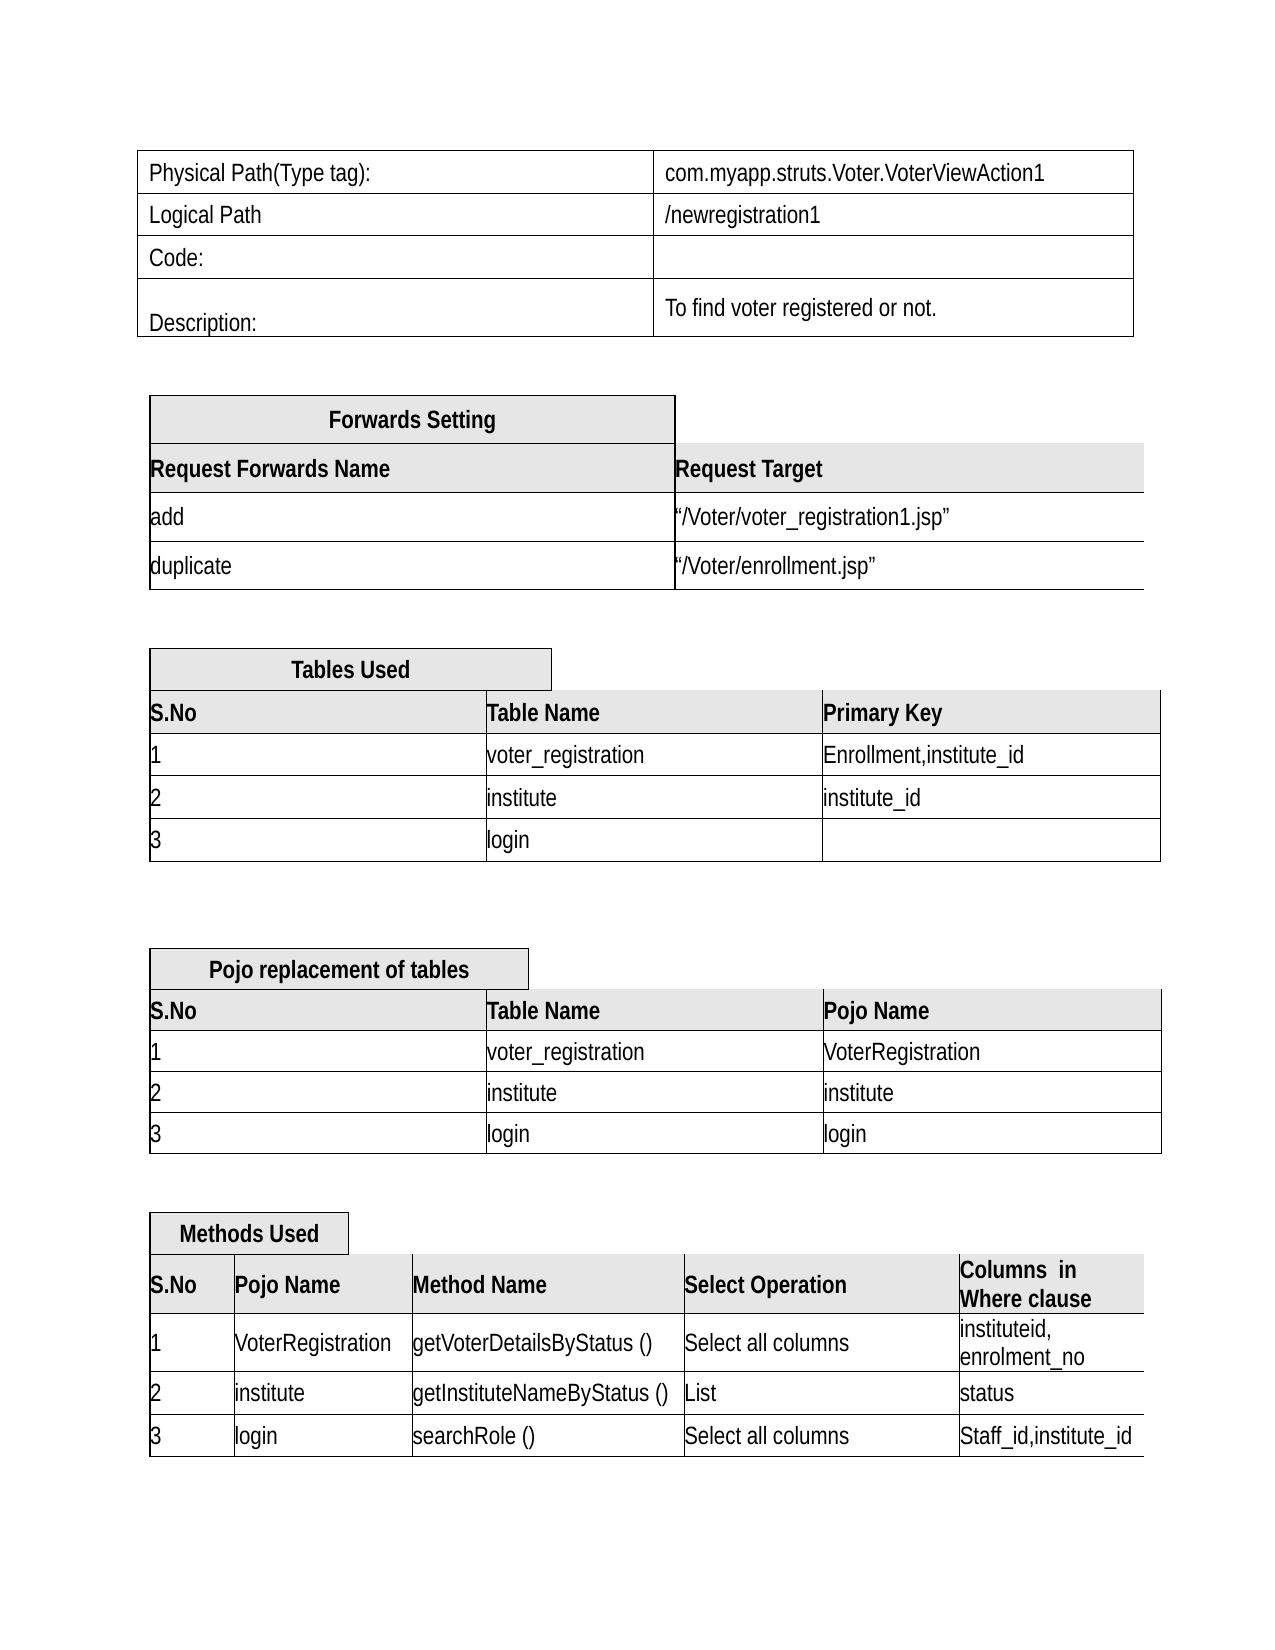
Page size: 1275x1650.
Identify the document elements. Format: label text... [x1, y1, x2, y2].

table_cell S.No [151, 1255, 234, 1313]
table_cell Table Name [487, 989, 823, 1030]
table_cell Select Operation [685, 1254, 959, 1313]
table_cell [823, 819, 1160, 861]
table_cell Select all columns [685, 1314, 959, 1371]
table_cell Code: [138, 236, 653, 278]
table_cell Select all columns [685, 1415, 959, 1456]
table_cell institute_id [823, 776, 1160, 818]
table_cell S.No [151, 691, 486, 733]
table_cell Columns in Where clause [960, 1254, 1144, 1313]
table_header [676, 395, 1144, 443]
table_cell voter_registration [487, 734, 822, 775]
table_cell duplicate [151, 542, 674, 589]
table_cell institute [487, 1072, 823, 1112]
table_header [552, 648, 823, 690]
table_cell “/Voter/enrollment.jsp” [676, 542, 1144, 589]
table_cell “/Voter/voter_registration1.jsp” [676, 493, 1144, 541]
table_cell 3 [151, 1415, 234, 1456]
table_cell login [235, 1415, 412, 1456]
table_cell 2 [151, 776, 486, 818]
table_cell getInstituteNameByStatus () [413, 1372, 684, 1413]
table_header [349, 1212, 547, 1254]
table_cell 2 [151, 1072, 486, 1112]
table_cell [654, 236, 1133, 278]
table_cell Enrollment,institute_id [823, 734, 1160, 775]
table_cell Physical Path(Type tag): [138, 151, 653, 193]
table_header [823, 648, 1161, 690]
table_header Tables Used [151, 649, 551, 690]
table_cell getVoterDetailsByStatus () [413, 1314, 684, 1371]
table_header Pojo replacement of tables [151, 949, 528, 989]
table_cell status [960, 1372, 1144, 1413]
table_cell 3 [151, 1113, 486, 1153]
table_cell 1 [151, 1314, 234, 1371]
table_cell 2 [151, 1372, 234, 1413]
table_header [529, 948, 823, 989]
table_cell add [151, 493, 674, 541]
table_cell 1 [151, 734, 486, 775]
table_header Forwards Setting [151, 396, 674, 443]
table_cell com.myapp.struts.Voter.VoterViewAction1 [654, 151, 1133, 193]
table_cell institute [235, 1372, 412, 1413]
table_cell searchRole () [413, 1415, 684, 1456]
table_cell /newregistration1 [654, 194, 1133, 235]
table_cell login [824, 1113, 1161, 1153]
table_cell Description: [138, 279, 653, 336]
table_cell Pojo Name [235, 1254, 412, 1313]
table_cell voter_registration [487, 1031, 823, 1071]
table_header Methods Used [151, 1213, 348, 1254]
table_cell Logical Path [138, 194, 653, 235]
table_cell 3 [151, 819, 486, 861]
table_cell VoterRegistration [824, 1031, 1161, 1071]
table_cell S.No [151, 990, 486, 1030]
table_cell institute [487, 776, 822, 818]
table_cell Staff_id,institute_id [960, 1415, 1144, 1456]
table_cell Request Forwards Name [151, 444, 674, 492]
table_header [548, 1212, 1144, 1254]
table_cell instituteid, enrolment_no [960, 1314, 1144, 1371]
table_cell Primary Key [823, 690, 1160, 733]
table_cell login [487, 819, 822, 861]
table_cell Pojo Name [824, 989, 1161, 1030]
table_cell VoterRegistration [235, 1314, 412, 1371]
table_header [823, 948, 1161, 989]
table_cell Request Target [676, 443, 1144, 492]
table_cell login [487, 1113, 823, 1153]
table_cell institute [824, 1072, 1161, 1112]
table_cell Table Name [487, 690, 822, 733]
table_cell 1 [151, 1031, 486, 1071]
table_cell To find voter registered or not. [654, 279, 1133, 336]
table_cell Method Name [413, 1254, 684, 1313]
table_cell List [685, 1372, 959, 1413]
